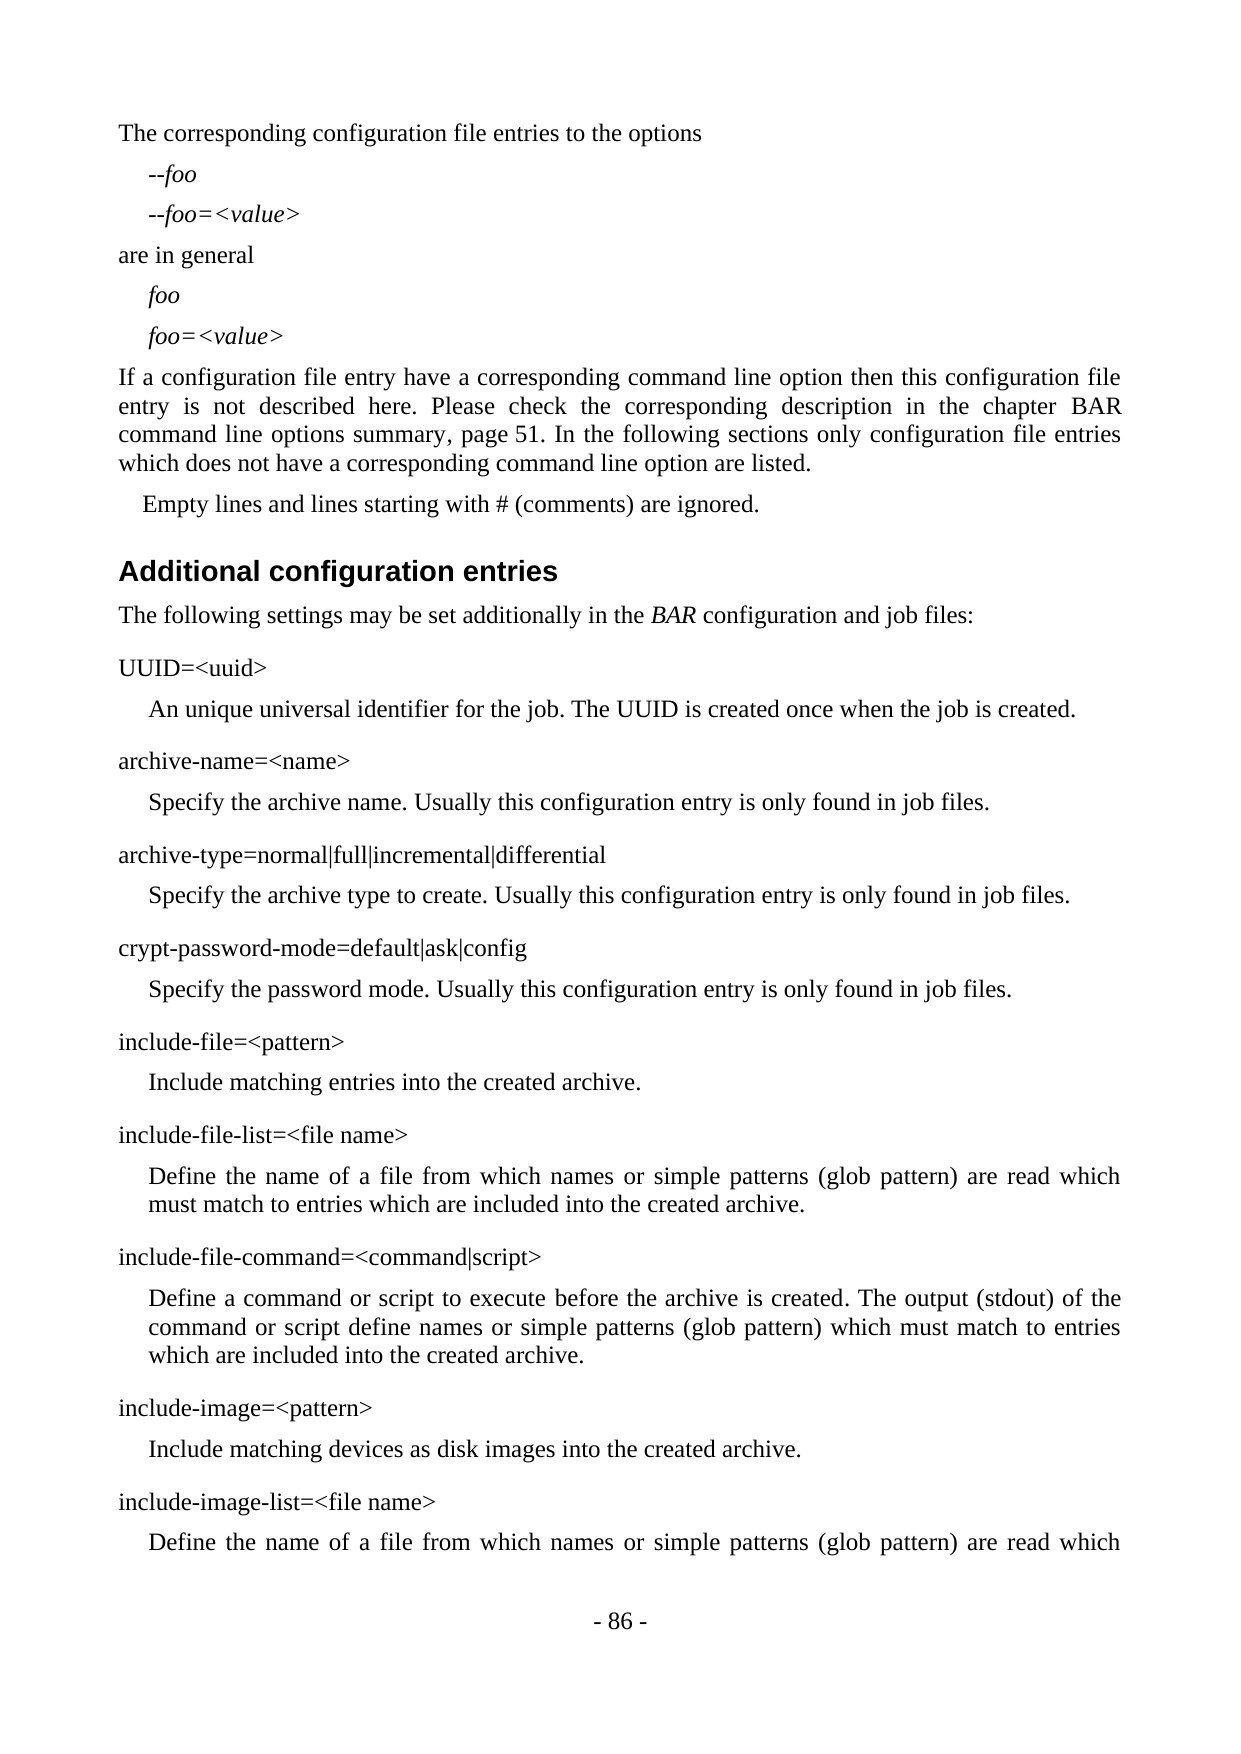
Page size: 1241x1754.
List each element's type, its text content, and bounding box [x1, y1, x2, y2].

title UUID=<uuid> [118, 653, 1122, 682]
title archive-type=normal|full|incremental|differential [118, 840, 1122, 868]
title include-image-list=<file name> [118, 1487, 1122, 1515]
text --foo=<value> [148, 199, 1122, 228]
text foo [148, 281, 1122, 309]
title include-file-command=<command|script> [118, 1242, 1122, 1271]
text Specify the archive name. Usually this configuration entry is only found in job files. [148, 787, 1122, 816]
subtitle Additional configuration entries [118, 554, 1122, 588]
text The following settings may be set additionally in the BAR configuration and job files: [118, 600, 1122, 629]
title include-image=<pattern> [118, 1393, 1122, 1422]
title crypt-password-mode=default|ask|config [118, 933, 1122, 962]
text The corresponding configuration file entries to the options [118, 118, 1122, 147]
text Specify the password mode. Usually this configuration entry is only found in job files. [148, 974, 1122, 1003]
title include-file=<pattern> [118, 1027, 1122, 1055]
title archive-name=<name> [118, 746, 1122, 775]
text Define a command or script to execute before the archive is created. The output (stdout) of the command or script define names or simple patterns (glob pattern) which must match to entries which are included into the created archive. [148, 1283, 1122, 1369]
text --foo [148, 159, 1122, 187]
text Define the name of a file from which names or simple patterns (glob pattern) are read which [148, 1527, 1122, 1556]
text Define the name of a file from which names or simple patterns (glob pattern) are read which must match to entries which are included into the created archive. [148, 1161, 1122, 1218]
text Include matching entries into the created archive. [148, 1067, 1122, 1096]
text are in general [118, 240, 1122, 269]
text An unique universal identifier for the job. The UUID is created once when the job is created. [148, 694, 1122, 722]
text Specify the archive type to create. Usually this configuration entry is only found in job files. [148, 881, 1122, 909]
text Include matching devices as disk images into the created archive. [148, 1434, 1122, 1463]
text If a configuration file entry have a corresponding command line option then this configuration file entry is not described here. Please check the corresponding description in the chapter BAR command line options summary, page 51. In the following sections only configuration file entries which does not have a corresponding command line option are listed. [118, 362, 1122, 477]
title include-file-list=<file name> [118, 1120, 1122, 1149]
text foo=<value> [148, 321, 1122, 350]
text Empty lines and lines starting with # (comments) are ignored. [118, 489, 1122, 518]
